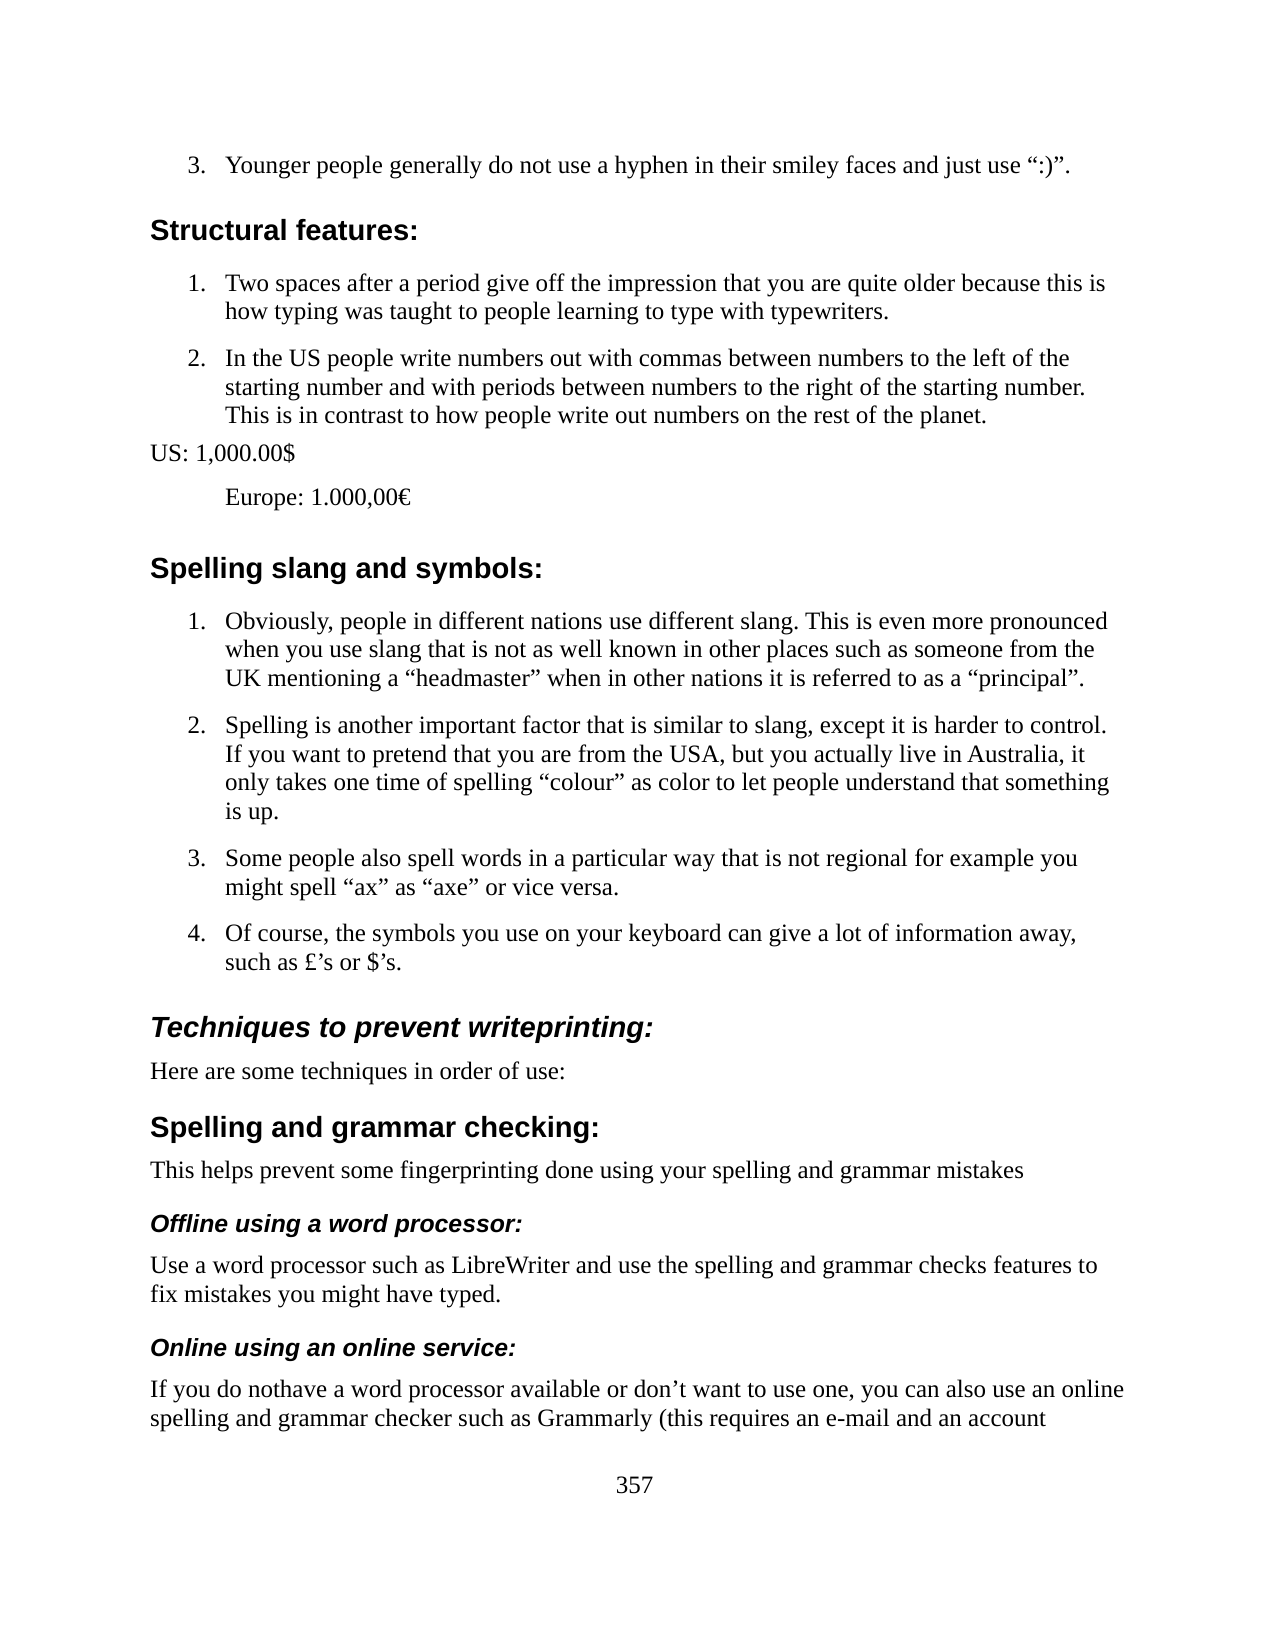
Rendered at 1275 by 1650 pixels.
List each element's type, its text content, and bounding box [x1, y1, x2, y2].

subtitle Spelling slang and symbols: [150, 551, 1125, 584]
list Of course, the symbols you use on your keyboard can give a lot of information away, such as £’s or $’s. [187, 918, 1125, 976]
text Here are some techniques in order of use: [150, 1056, 1125, 1084]
list Two spaces after a period give off the impression that you are quite older because this is how typing was taught to people learning to type with typewriters. [187, 268, 1125, 325]
list Younger people generally do not use a hyphen in their smiley faces and just use “:)”. [187, 150, 1125, 179]
text US: 1,000.00$ [150, 438, 1125, 467]
list Some people also spell words in a particular way that is not regional for example you might spell “ax” as “axe” or vice versa. [187, 843, 1125, 900]
subtitle Online using an online service: [150, 1333, 1125, 1361]
subtitle Techniques to prevent writeprinting: [150, 1010, 1125, 1043]
subtitle Offline using a word processor: [150, 1209, 1125, 1238]
text This helps prevent some fingerprinting done using your spelling and grammar mistakes [150, 1156, 1125, 1184]
text If you do nothave a word processor available or don’t want to use one, you can also use an online spelling and grammar checker such as Grammarly (this requires an e-mail and an account [150, 1374, 1125, 1431]
subtitle Spelling and grammar checking: [150, 1109, 1125, 1143]
text Europe: 1.000,00€ [225, 482, 1125, 511]
list Obviously, people in different nations use different slang. This is even more pronounced when you use slang that is not as well known in other places such as someone from the UK mentioning a “headmaster” when in other nations it is referred to as a “principal”. [187, 606, 1125, 692]
list In the US people write numbers out with commas between numbers to the left of the starting number and with periods between numbers to the right of the starting number. This is in contrast to how people write out numbers on the rest of the planet. [187, 343, 1125, 429]
subtitle Structural features: [150, 213, 1125, 246]
list Spelling is another important factor that is similar to slang, except it is harder to control. If you want to pretend that you are from the USA, but you actually live in Australia, it only takes one time of spelling “colour” as color to let people understand that something is up. [187, 710, 1125, 825]
text Use a word processor such as LibreWriter and use the spelling and grammar checks features to fix mistakes you might have typed. [150, 1250, 1125, 1308]
